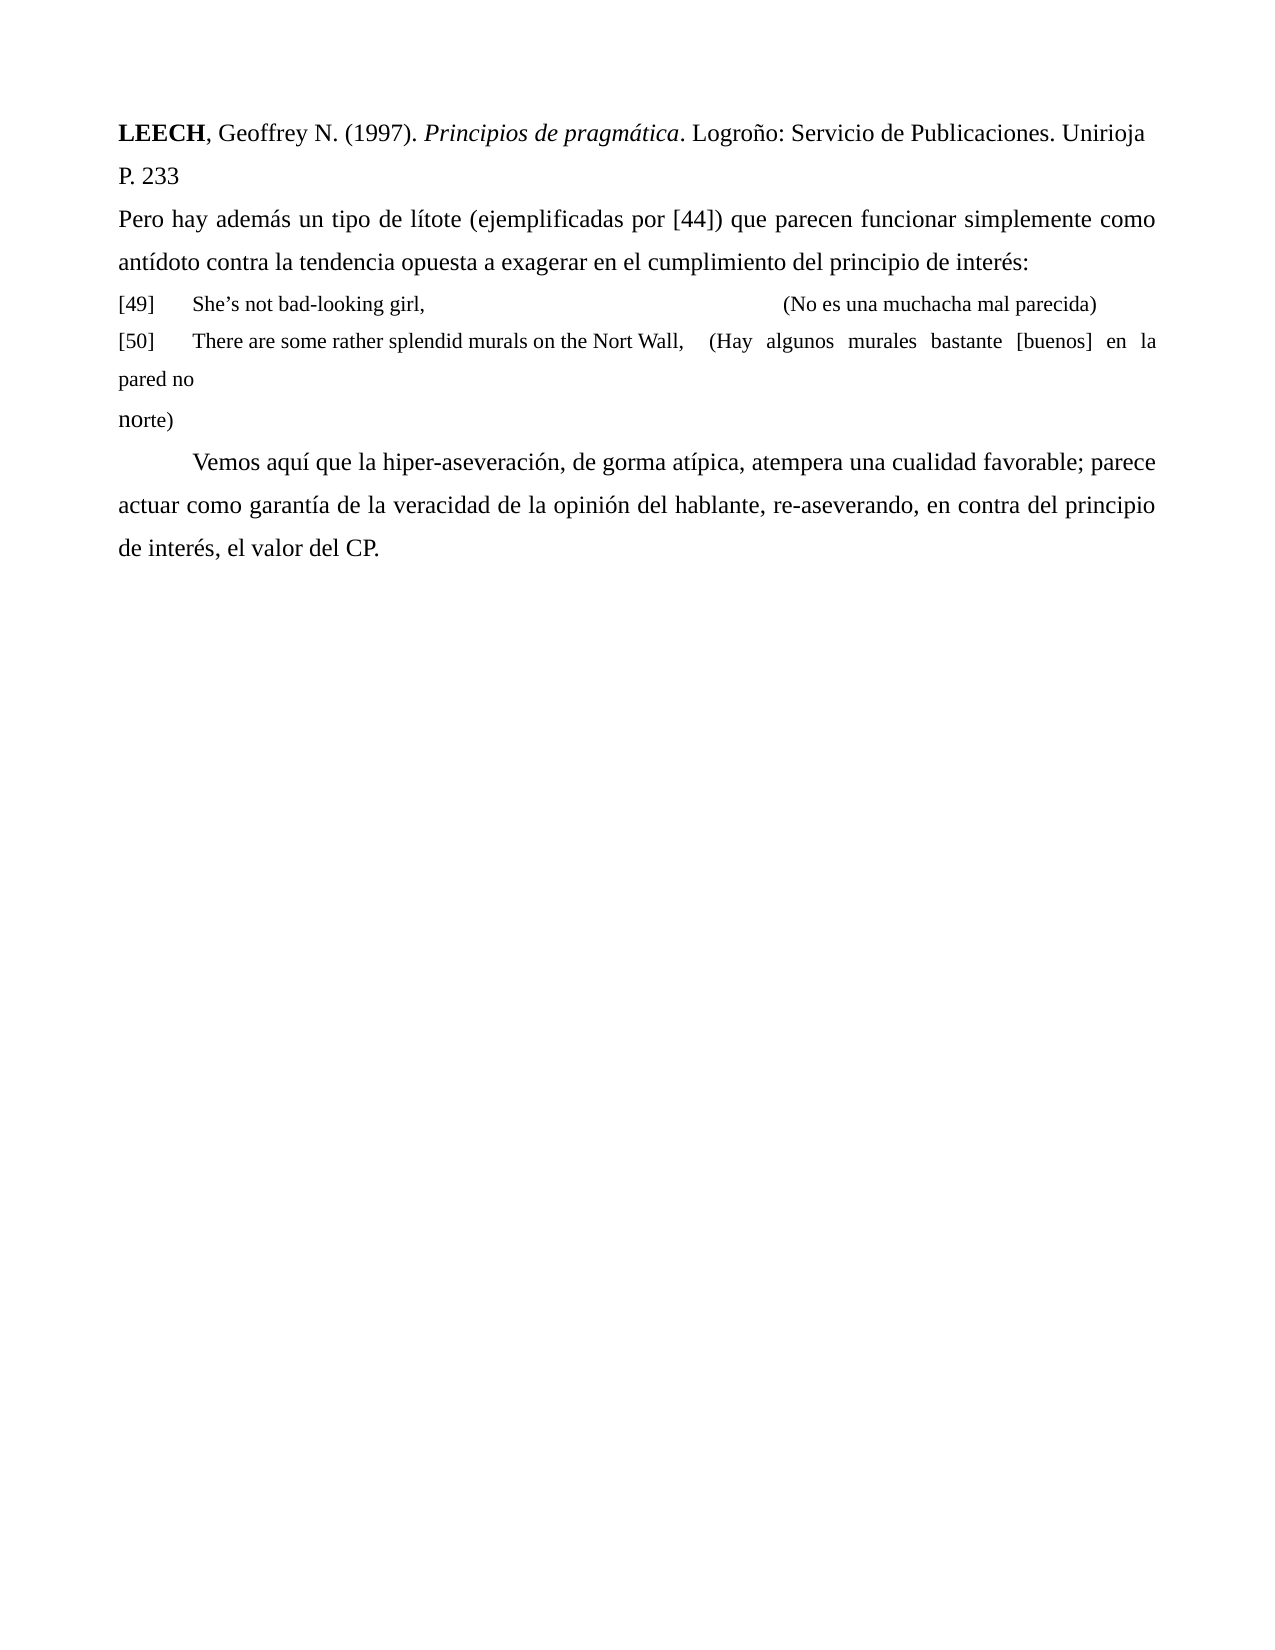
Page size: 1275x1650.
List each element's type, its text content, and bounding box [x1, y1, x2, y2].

text Pero hay además un tipo de lítote (ejemplificadas por [44]) que parecen funcionar simplemente como antídoto contra la tendencia opuesta a exagerar en el cumplimiento del principio de interés: [118, 204, 1157, 276]
text norte) [118, 404, 1157, 433]
text Vemos aquí que la hiper-aseveración, de gorma atípica, atempera una cualidad favorable; parece actuar como garantía de la veracidad de la opinión del hablante, re-aseverando, en contra del principio de interés, el valor del CP. [118, 447, 1157, 562]
text [49] She’s not bad-looking girl, (No es una muchacha mal parecida) [118, 291, 1157, 316]
text P. 233 [118, 161, 1157, 190]
text LEECH, Geoffrey N. (1997). Principios de pragmática. Logroño: Servicio de Publicaciones. Unirioja [118, 118, 1157, 147]
text [50] There are some rather splendid murals on the Nort Wall, (Hay algunos murales bastante [buenos] en la pared no [118, 328, 1157, 391]
